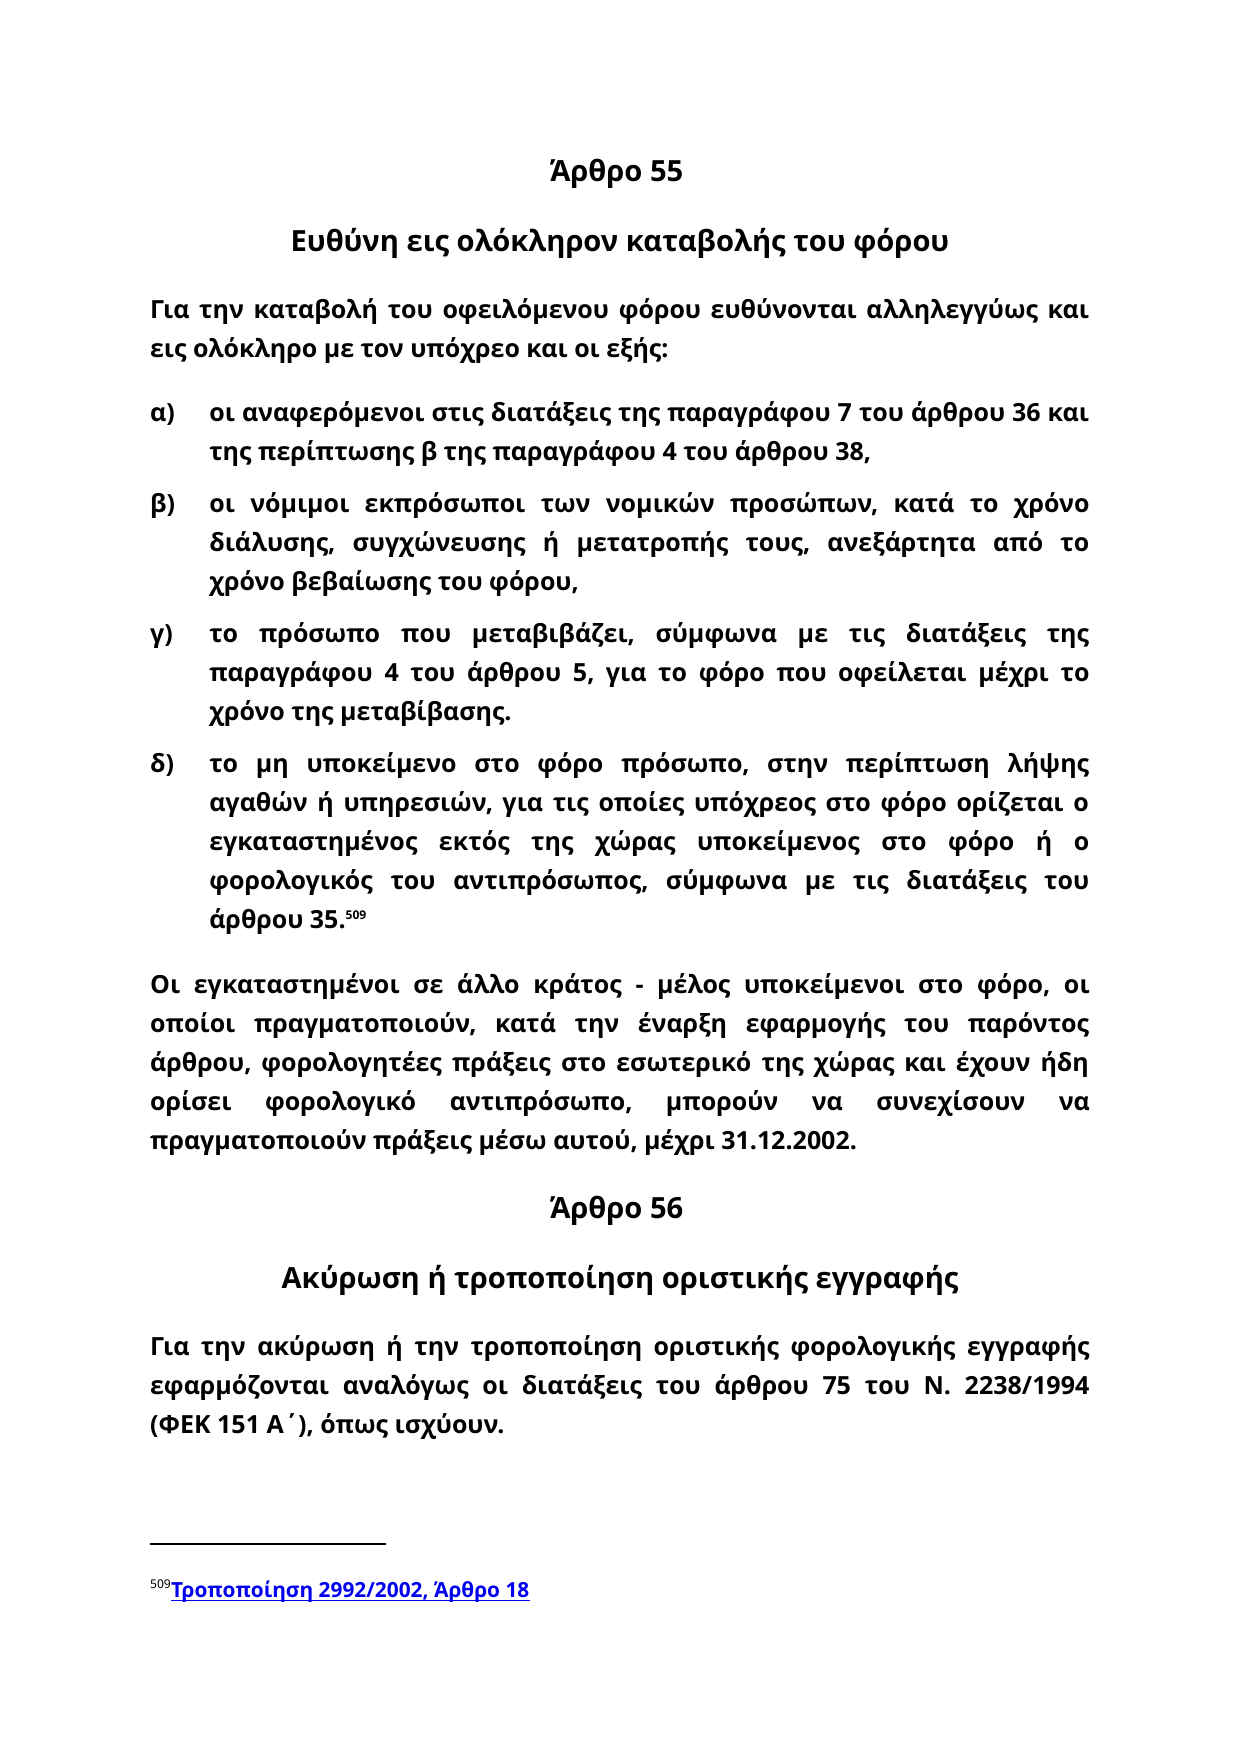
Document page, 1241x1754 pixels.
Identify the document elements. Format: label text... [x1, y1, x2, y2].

text Για την ακύρωση ή την τροποποίηση οριστικής φορολογικής εγγραφής εφαρμόζονται αναλόγως οι διατάξεις του άρθρου 75 του Ν. 2238/1994 (ΦΕΚ 151 Α΄), όπως ισχύουν. [150, 1328, 1090, 1441]
list α) οι αναφερόμενοι στις διατάξεις της παραγράφου 7 του άρθρου 36 και της περίπτωσης β της παραγράφου 4 του άρθρου 38, [150, 394, 1090, 468]
text Τροποποίηση 2992/2002, Άρθρο 18 [150, 1576, 1090, 1604]
subtitle Ακύρωση ή τροποποίηση οριστικής εγγραφής [150, 1258, 1090, 1297]
text Οι εγκαταστημένοι σε άλλο κράτος - μέλος υποκείμενοι στο φόρο, οι οποίοι πραγματοποιούν, κατά την έναρξη εφαρμογής του παρόντος άρθρου, φορολογητέες πράξεις στο εσωτερικό της χώρας και έχουν ήδη ορίσει φορολογικό αντιπρόσωπο, μπορούν να συνεχίσουν να πραγματοποιούν πράξεις μέσω αυτού, μέχρι 31.12.2002. [150, 966, 1090, 1157]
list γ) το πρόσωπο που μεταβιβάζει, σύμφωνα με τις διατάξεις της παραγράφου 4 του άρθρου 5, για το φόρο που οφείλεται μέχρι το χρόνο της μεταβίβασης. [150, 615, 1090, 728]
subtitle Άρθρο 55 [150, 150, 1090, 190]
subtitle Ευθύνη εις ολόκληρον καταβολής του φόρου [150, 221, 1090, 260]
text Για την καταβολή του οφειλόμενου φόρου ευθύνονται αλληλεγγύως και εις ολόκληρο με τον υπόχρεο και οι εξής: [150, 291, 1090, 364]
list δ) το μη υποκείμενο στο φόρο πρόσωπο, στην περίπτωση λήψης αγαθών ή υπηρεσιών, για τις οποίες υπόχρεος στο φόρο ορίζεται ο εγκαταστημένος εκτός της χώρας υποκείμενος στο φόρο ή ο φορολογικός του αντιπρόσωπος, σύμφωνα με τις διατάξεις του άρθρου 35. [150, 745, 1090, 936]
list β) οι νόμιμοι εκπρόσωποι των νομικών προσώπων, κατά το χρόνο διάλυσης, συγχώνευσης ή μετατροπής τους, ανεξάρτητα από το χρόνο βεβαίωσης του φόρου, [150, 485, 1090, 598]
subtitle Άρθρο 56 [150, 1187, 1090, 1227]
